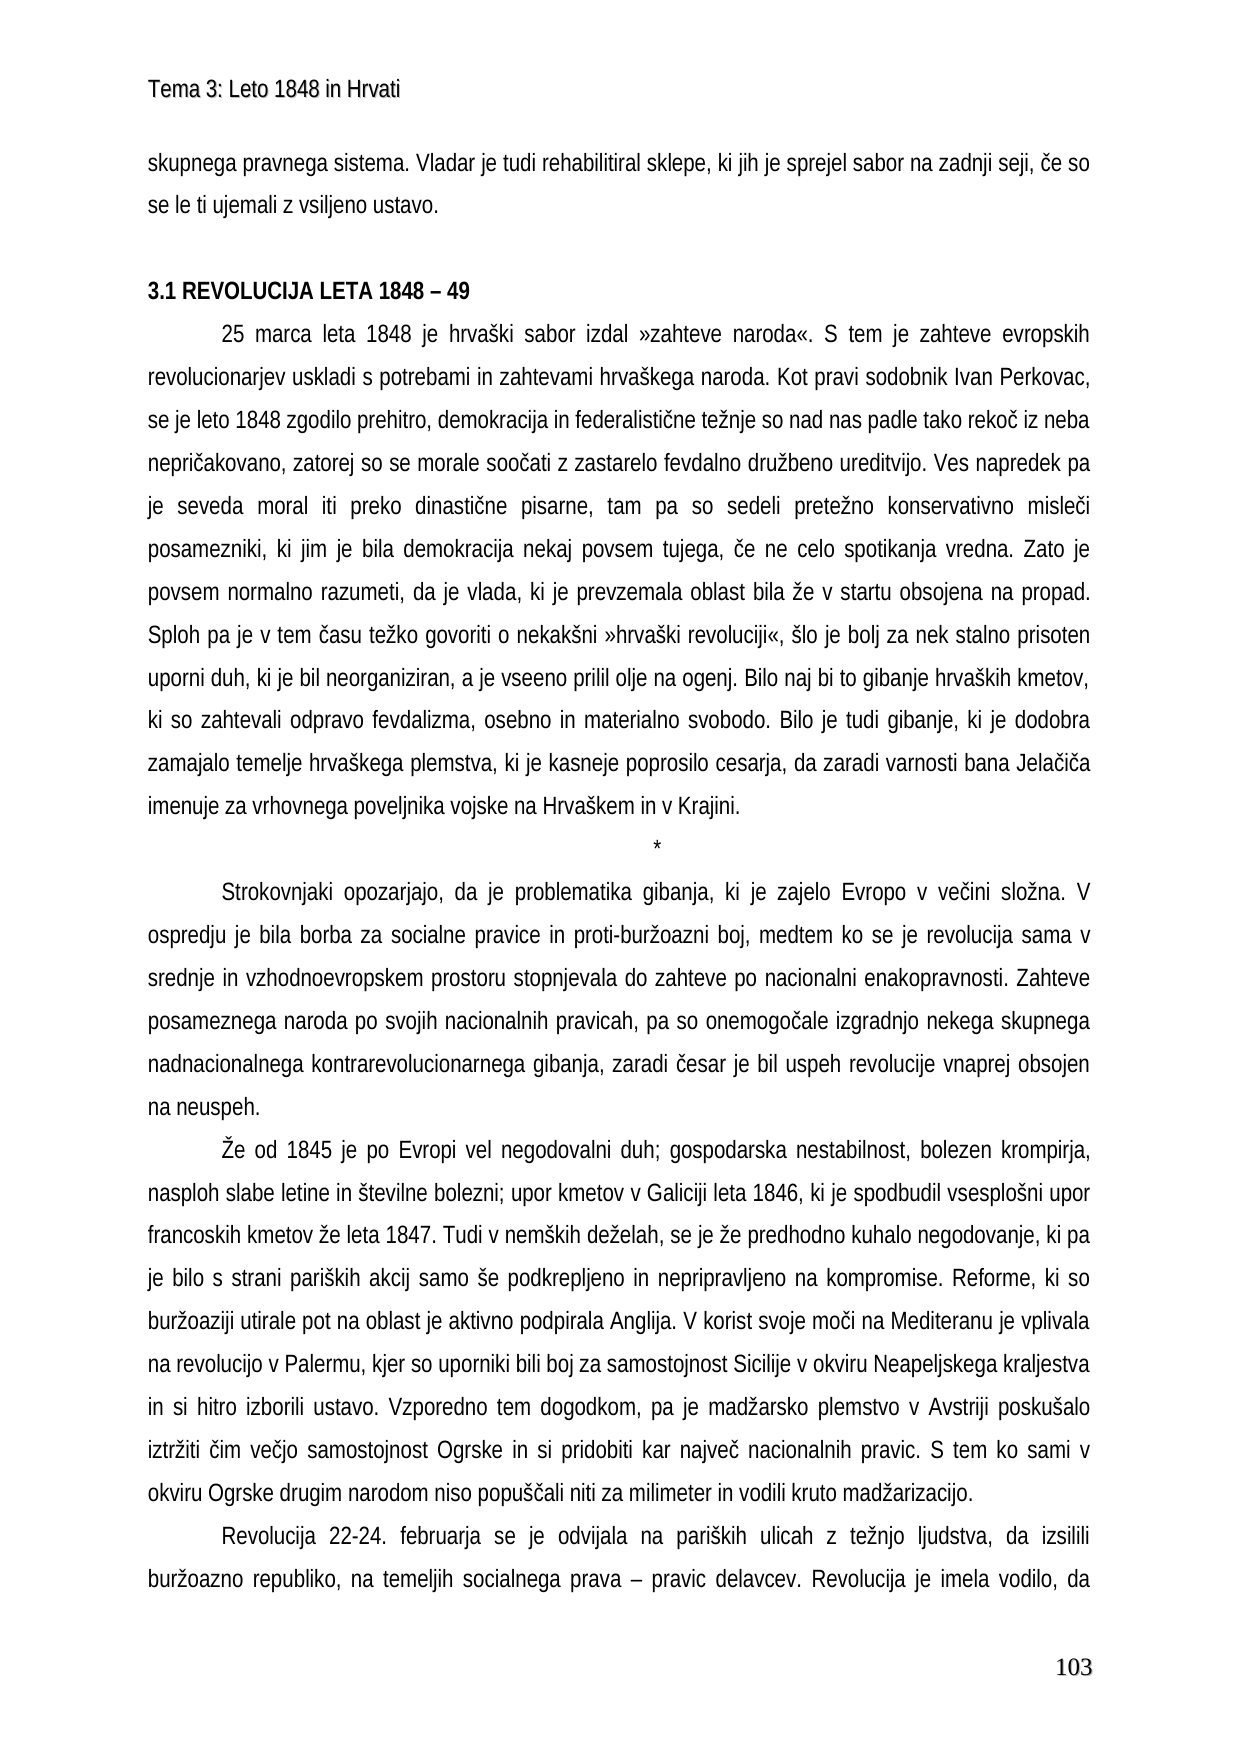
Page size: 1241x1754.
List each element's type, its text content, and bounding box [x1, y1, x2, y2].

text Revolucija 22-24. februarja se je odvijala na pariških ulicah z težnjo ljudstva, da izsilili buržoazno republiko, na temeljih socialnega prava – pravic delavcev. Revolucija je imela vodilo, da [148, 1521, 1093, 1592]
text 25 marca leta 1848 je hrvaški sabor izdal »zahteve naroda«. S tem je zahteve evropskih revolucionarjev uskladi s potrebami in zahtevami hrvaškega naroda. Kot pravi sodobnik Ivan Perkovac, se je leto 1848 zgodilo prehitro, demokracija in federalistične težnje so nad nas padle tako rekoč iz neba nepričakovano, zatorej so se morale soočati z zastarelo fevdalno družbeno ureditvijo. Ves napredek pa je seveda moral iti preko dinastične pisarne, tam pa so sedeli pretežno konservativno misleči posamezniki, ki jim je bila demokracija nekaj povsem tujega, če ne celo spotikanja vredna. Zato je povsem normalno razumeti, da je vlada, ki je prevzemala oblast bila že v startu obsojena na propad. Sploh pa je v tem času težko govoriti o nekakšni »hrvaški revoluciji«, šlo je bolj za nek stalno prisoten uporni duh, ki je bil neorganiziran, a je vseeno prilil olje na ogenj. Bilo naj bi to gibanje hrvaških kmetov, ki so zahtevali odpravo fevdalizma, osebno in materialno svobodo. Bilo je tudi gibanje, ki je dodobra zamajalo temelje hrvaškega plemstva, ki je kasneje poprosilo cesarja, da zaradi varnosti bana Jelačiča imenuje za vrhovnega poveljnika vojske na Hrvaškem in v Krajini. [148, 319, 1093, 820]
text Že od 1845 je po Evropi vel negodovalni duh; gospodarska nestabilnost, bolezen krompirja, nasploh slabe letine in številne bolezni; upor kmetov v Galiciji leta 1846, ki je spodbudil vsesplošni upor francoskih kmetov že leta 1847. Tudi v nemških deželah, se je že predhodno kuhalo negodovanje, ki pa je bilo s strani pariških akcij samo še podkrepljeno in nepripravljeno na kompromise. Reforme, ki so buržoaziji utirale pot na oblast je aktivno podpirala Anglija. V korist svoje moči na Mediteranu je vplivala na revolucijo v Palermu, kjer so uporniki bili boj za samostojnost Sicilije v okviru Neapeljskega kraljestva in si hitro izborili ustavo. Vzporedno tem dogodkom, pa je madžarsko plemstvo v Avstriji poskušalo iztržiti čim večjo samostojnost Ogrske in si pridobiti kar največ nacionalnih pravic. S tem ko sami v okviru Ogrske drugim narodom niso popuščali niti za milimeter in vodili kruto madžarizacijo. [148, 1135, 1093, 1507]
text 3.1 REVOLUCIJA LETA 1848 – 49 [148, 276, 1093, 305]
text * [148, 834, 1093, 863]
text skupnega pravnega sistema. Vladar je tudi rehabilitiral sklepe, ki jih je sprejel sabor na zadnji seji, če so se le ti ujemali z vsiljeno ustavo. [148, 148, 1093, 219]
text Strokovnjaki opozarjajo, da je problematika gibanja, ki je zajelo Evropo v večini složna. V ospredju je bila borba za socialne pravice in proti-buržoazni boj, medtem ko se je revolucija sama v srednje in vzhodnoevropskem prostoru stopnjevala do zahteve po nacionalni enakopravnosti. Zahteve posameznega naroda po svojih nacionalnih pravicah, pa so onemogočale izgradnjo nekega skupnega nadnacionalnega kontrarevolucionarnega gibanja, zaradi česar je bil uspeh revolucije vnaprej obsojen na neuspeh. [148, 877, 1093, 1120]
